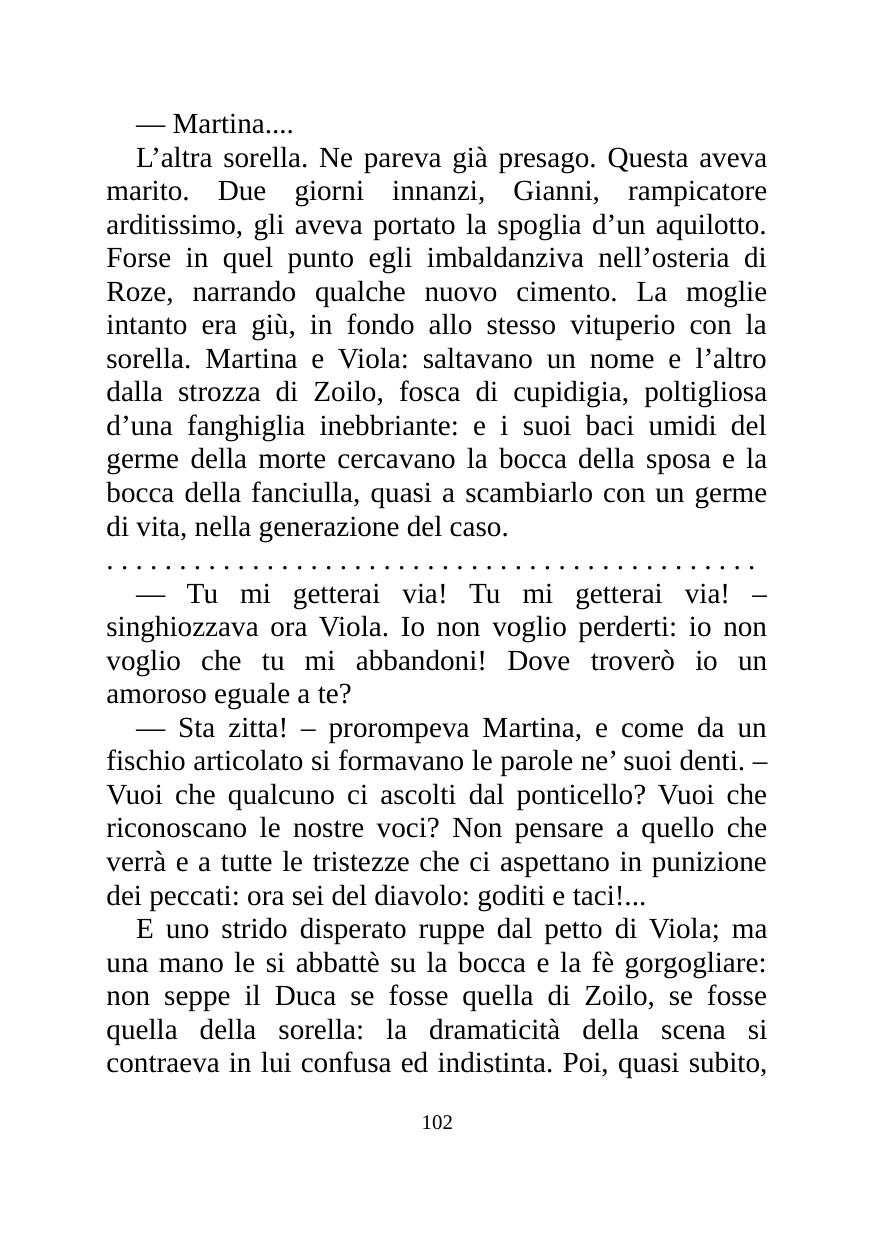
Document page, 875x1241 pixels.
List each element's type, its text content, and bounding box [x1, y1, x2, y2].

text — Tu mi getterai via! Tu mi getterai via! – singhiozzava ora Viola. Io non voglio perderti: io non voglio che tu mi abbandoni! Dove troverò io un amoroso eguale a te? [106, 576, 768, 710]
text E uno strido disperato ruppe dal petto di Viola; ma una mano le si abbattè su la bocca e la fè gorgogliare: non seppe il Duca se fosse quella di Zoilo, se fosse quella della sorella: la dramaticità della scena si contraeva in lui confusa ed indistinta. Poi, quasi subito, [106, 911, 768, 1079]
text . . . . . . . . . . . . . . . . . . . . . . . . . . . . . . . . . . . . . . . . . . . . . [106, 542, 768, 576]
text — Sta zitta! – prorompeva Martina, e come da un fischio articolato si formavano le parole ne’ suoi denti. – Vuoi che qualcuno ci ascolti dal ponticello? Vuoi che riconoscano le nostre voci? Non pensare a quello che verrà e a tutte le tristezze che ci aspettano in punizione dei peccati: ora sei del diavolo: goditi e taci!... [106, 710, 768, 911]
text L’altra sorella. Ne pareva già presago. Questa aveva marito. Due giorni innanzi, Gianni, rampicatore arditissimo, gli aveva portato la spoglia d’un aquilotto. Forse in quel punto egli imbaldanziva nell’osteria di Roze, narrando qualche nuovo cimento. La moglie intanto era giù, in fondo allo stesso vituperio con la sorella. Martina e Viola: saltavano un nome e l’altro dalla strozza di Zoilo, fosca di cupidigia, poltigliosa d’una fanghiglia inebbriante: e i suoi baci umidi del germe della morte cercavano la bocca della sposa e la bocca della fanciulla, quasi a scambiarlo con un germe di vita, nella generazione del caso. [106, 140, 768, 542]
text — Martina.... [106, 106, 768, 140]
